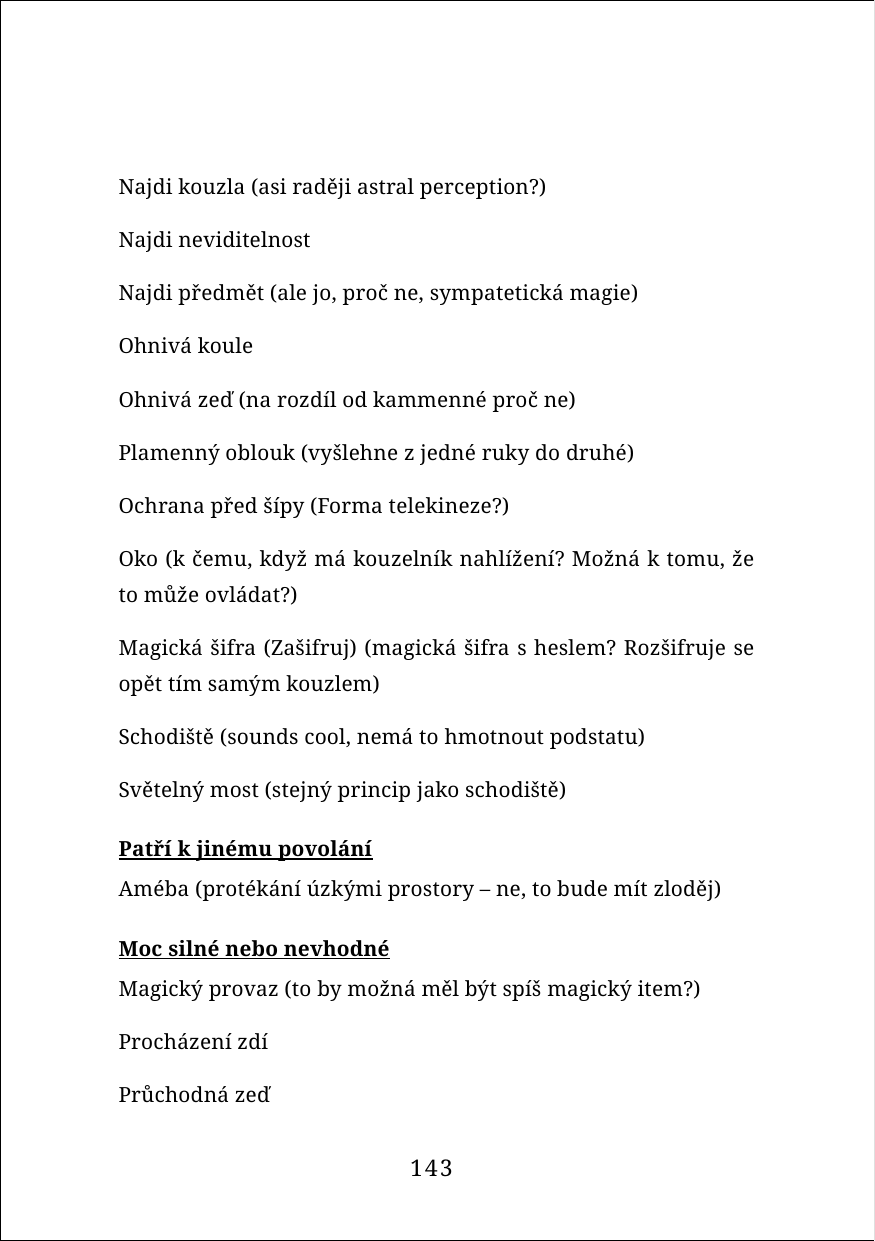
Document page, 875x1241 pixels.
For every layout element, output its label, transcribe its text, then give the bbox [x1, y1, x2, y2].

text Magický provaz (to by možná měl být spíš magický item?) [118, 974, 756, 1002]
text Najdi neviditelnost [118, 225, 756, 253]
text Plamenný oblouk (vyšlehne z jedné ruky do druhé) [118, 438, 756, 466]
text Ohnivá zeď (na rozdíl od kammenné proč ne) [118, 385, 756, 413]
text Améba (protékání úzkými prostory – ne, to bude mít zloděj) [118, 874, 756, 903]
text Najdi kouzla (asi raději astral perception?) [118, 172, 756, 200]
text Najdi předmět (ale jo, proč ne, sympatetická magie) [118, 278, 756, 307]
text Procházení zdí [118, 1027, 756, 1056]
text Oko (k čemu, když má kouzelník nahlížení? Možná k tomu, že to může ovládat?) [118, 544, 756, 608]
subtitle Patří k jinému povolání [118, 834, 756, 863]
subtitle Moc silné nebo nevhodné [118, 934, 756, 962]
text Magická šifra (Zašifruj) (magická šifra s heslem? Rozšifruje se opět tím samým kouzlem) [118, 633, 756, 697]
text Ohnivá koule [118, 331, 756, 360]
text Světelný most (stejný princip jako schodiště) [118, 775, 756, 803]
text Schodiště (sounds cool, nemá to hmotnout podstatu) [118, 722, 756, 750]
text Ochrana před šípy (Forma telekineze?) [118, 491, 756, 519]
text Průchodná zeď [118, 1080, 756, 1109]
